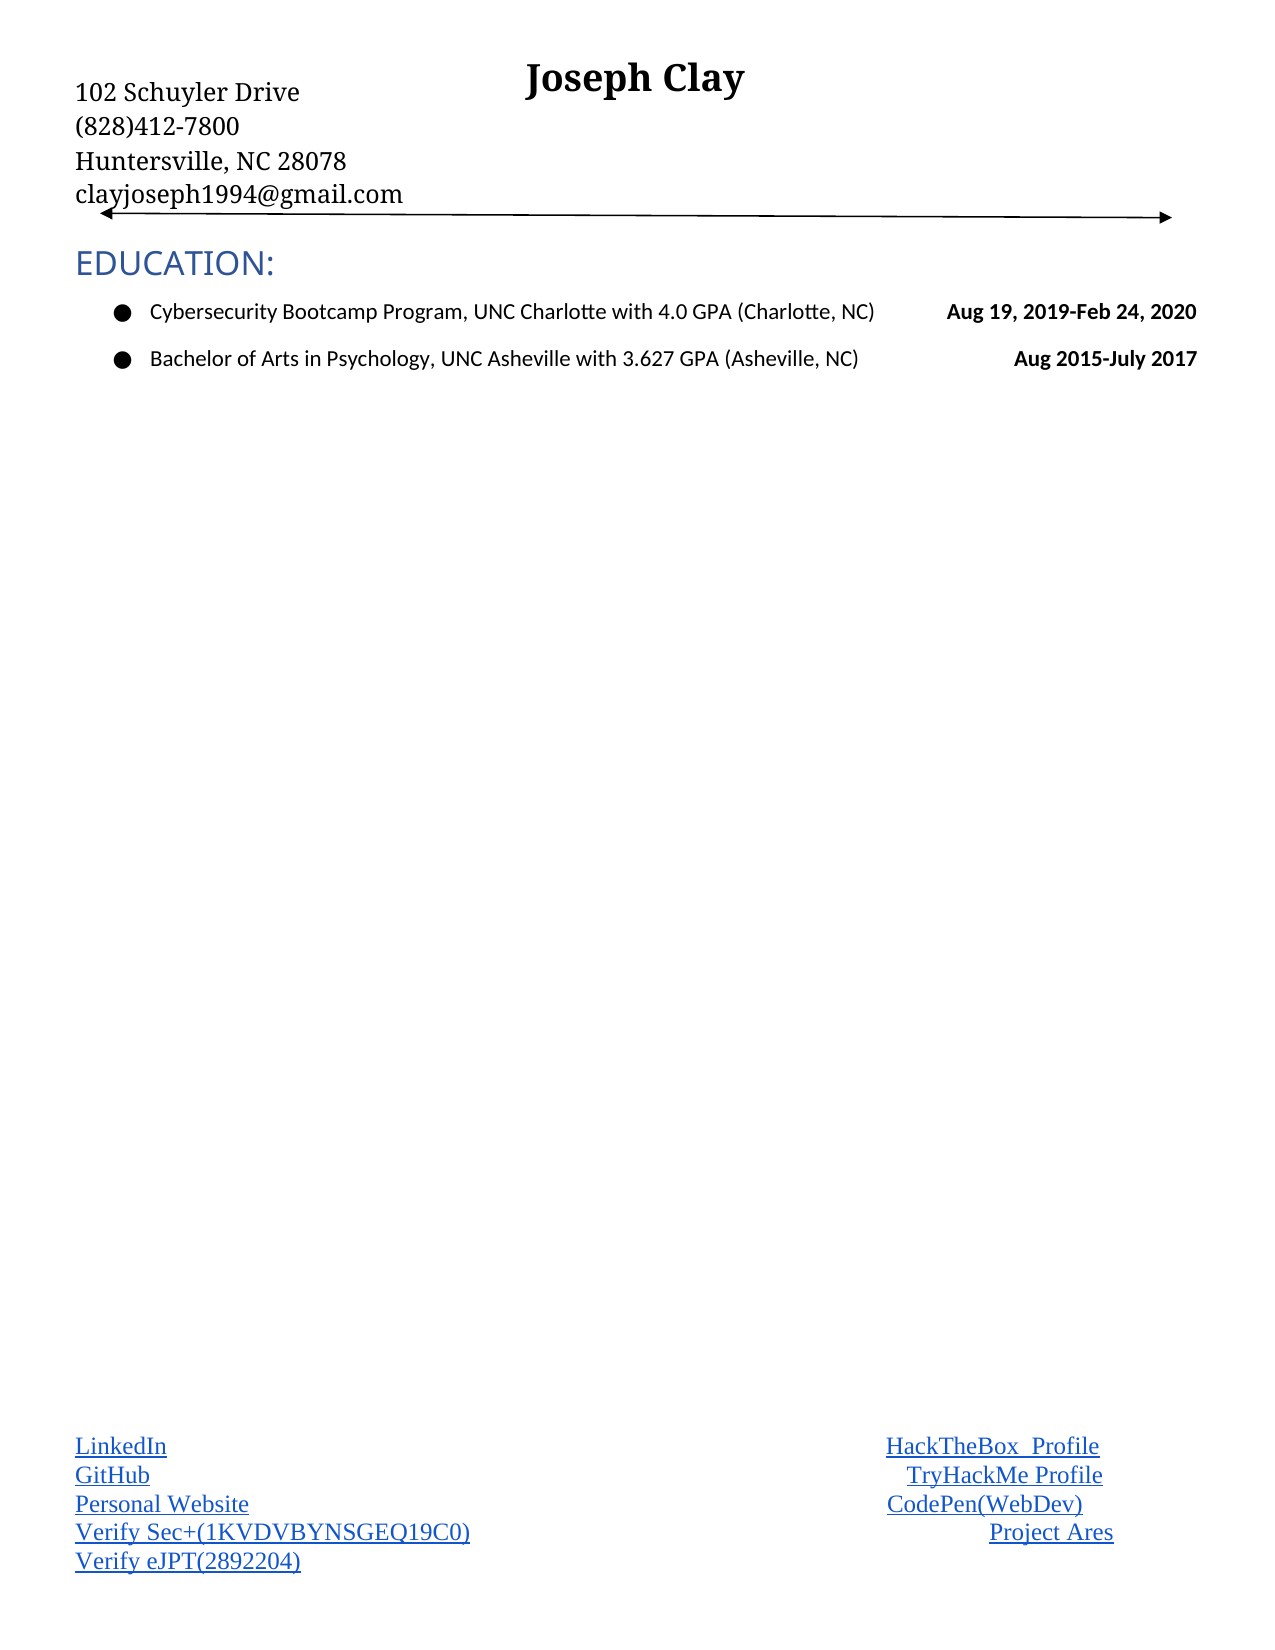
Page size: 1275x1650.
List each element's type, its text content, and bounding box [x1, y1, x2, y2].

subtitle EDUCATION: [75, 240, 1200, 285]
list Bachelor of Arts in Psychology, UNC Asheville with 3.627 GPA (Asheville, NC) Aug 2015-July 2017 [112, 332, 1200, 379]
list Cybersecurity Bootcamp Program, UNC Charlotte with 4.0 GPA (Charlotte, NC) Aug 19, 2019-Feb 24, 2020 [112, 285, 1200, 332]
